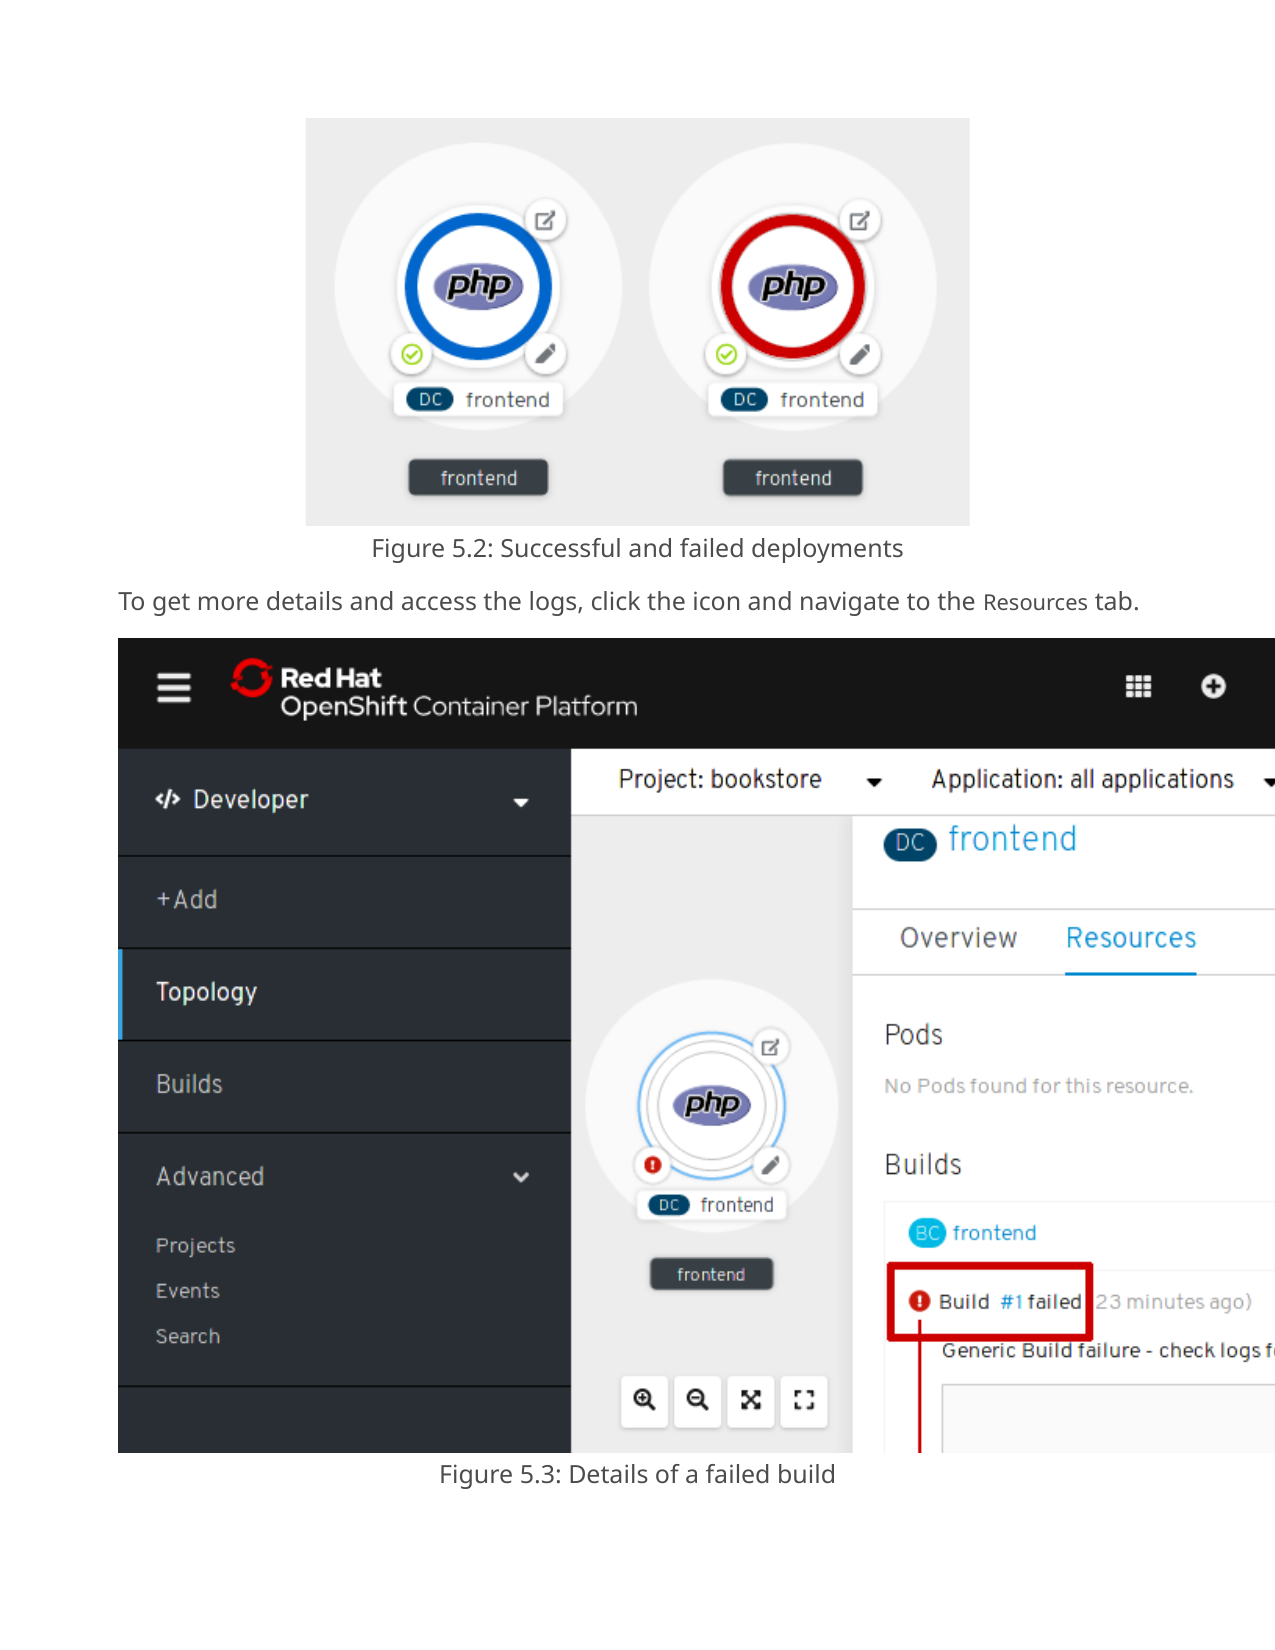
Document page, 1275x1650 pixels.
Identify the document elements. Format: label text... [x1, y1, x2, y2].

text To get more details and access the logs, click the icon and navigate to the Resources tab. [118, 584, 1157, 618]
text Figure 5.3: Details of a failed build [118, 1457, 1157, 1491]
text Figure 5.2: Successful and failed deployments [118, 530, 1157, 564]
